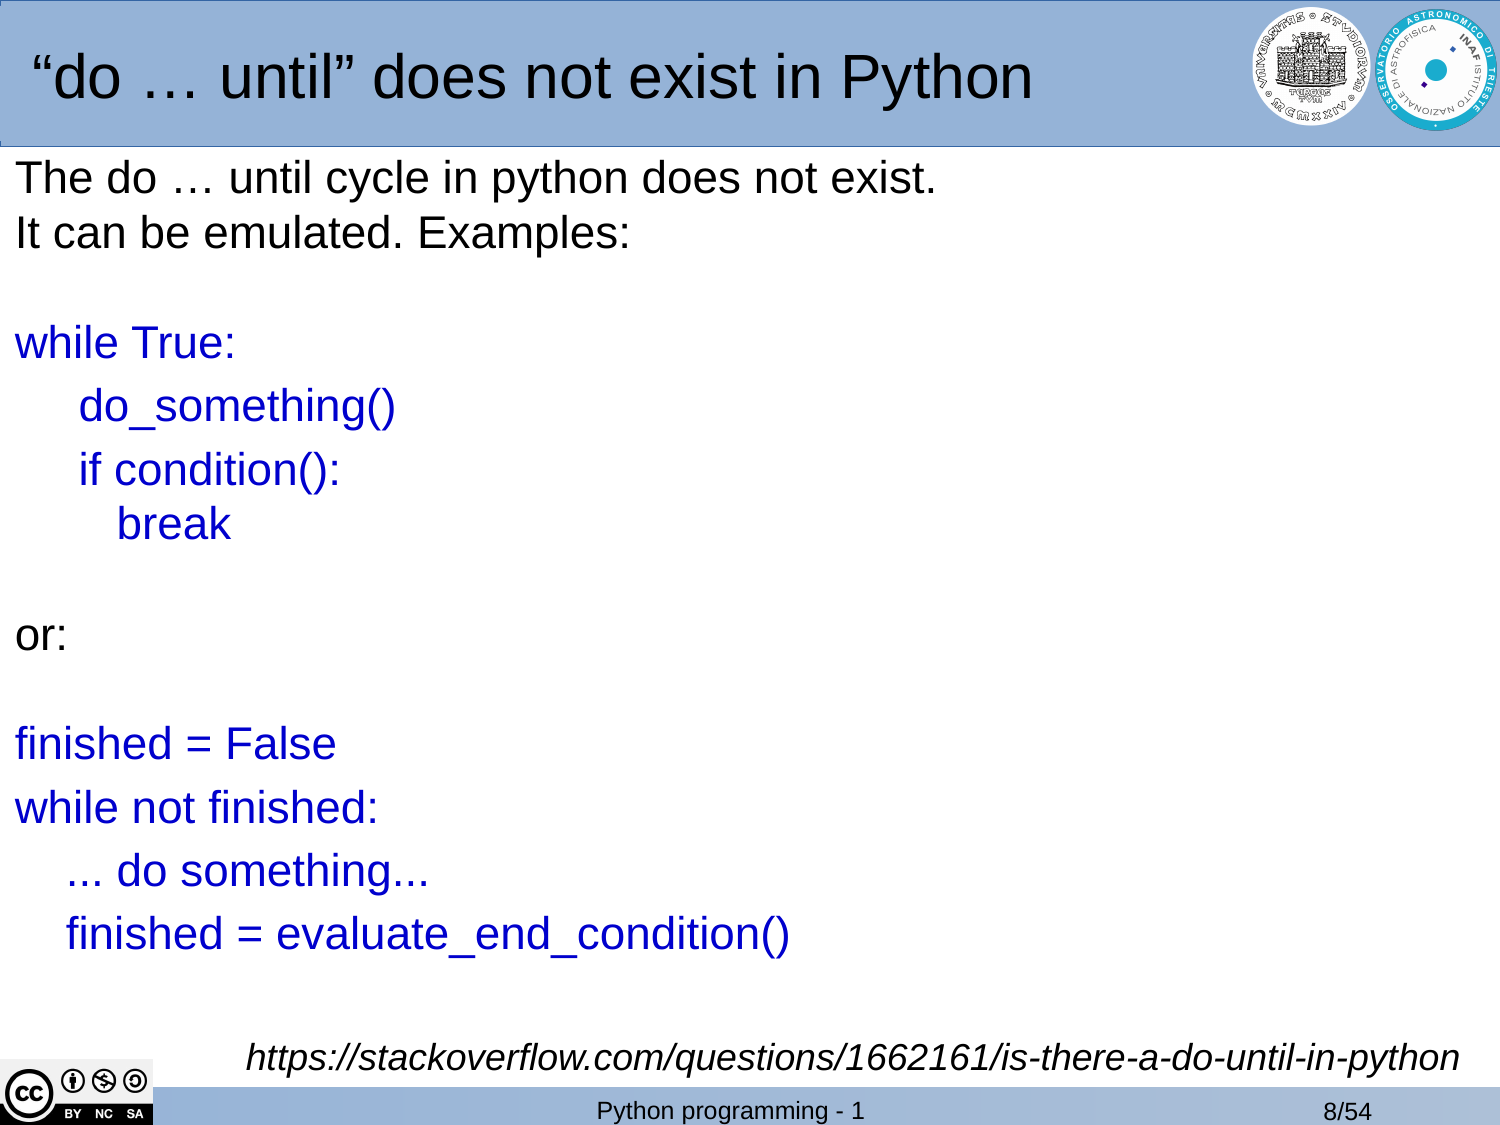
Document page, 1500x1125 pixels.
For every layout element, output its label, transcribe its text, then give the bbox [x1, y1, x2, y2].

list The do … until cycle in python does not exist. It can be emulated. Examples: while True: do_something() if condition(): break or: finished = False while not finished: ... do something... finished = evaluate_end_condition() [0, 132, 1500, 989]
picture [1253, 0, 1500, 132]
text_box https://stackoverflow.com/questions/1662161/is-there-a-do-until-in-python [231, 1029, 1484, 1125]
text_box “do … until” does not exist in Python [0, 5, 1253, 132]
picture [0, 1059, 153, 1125]
